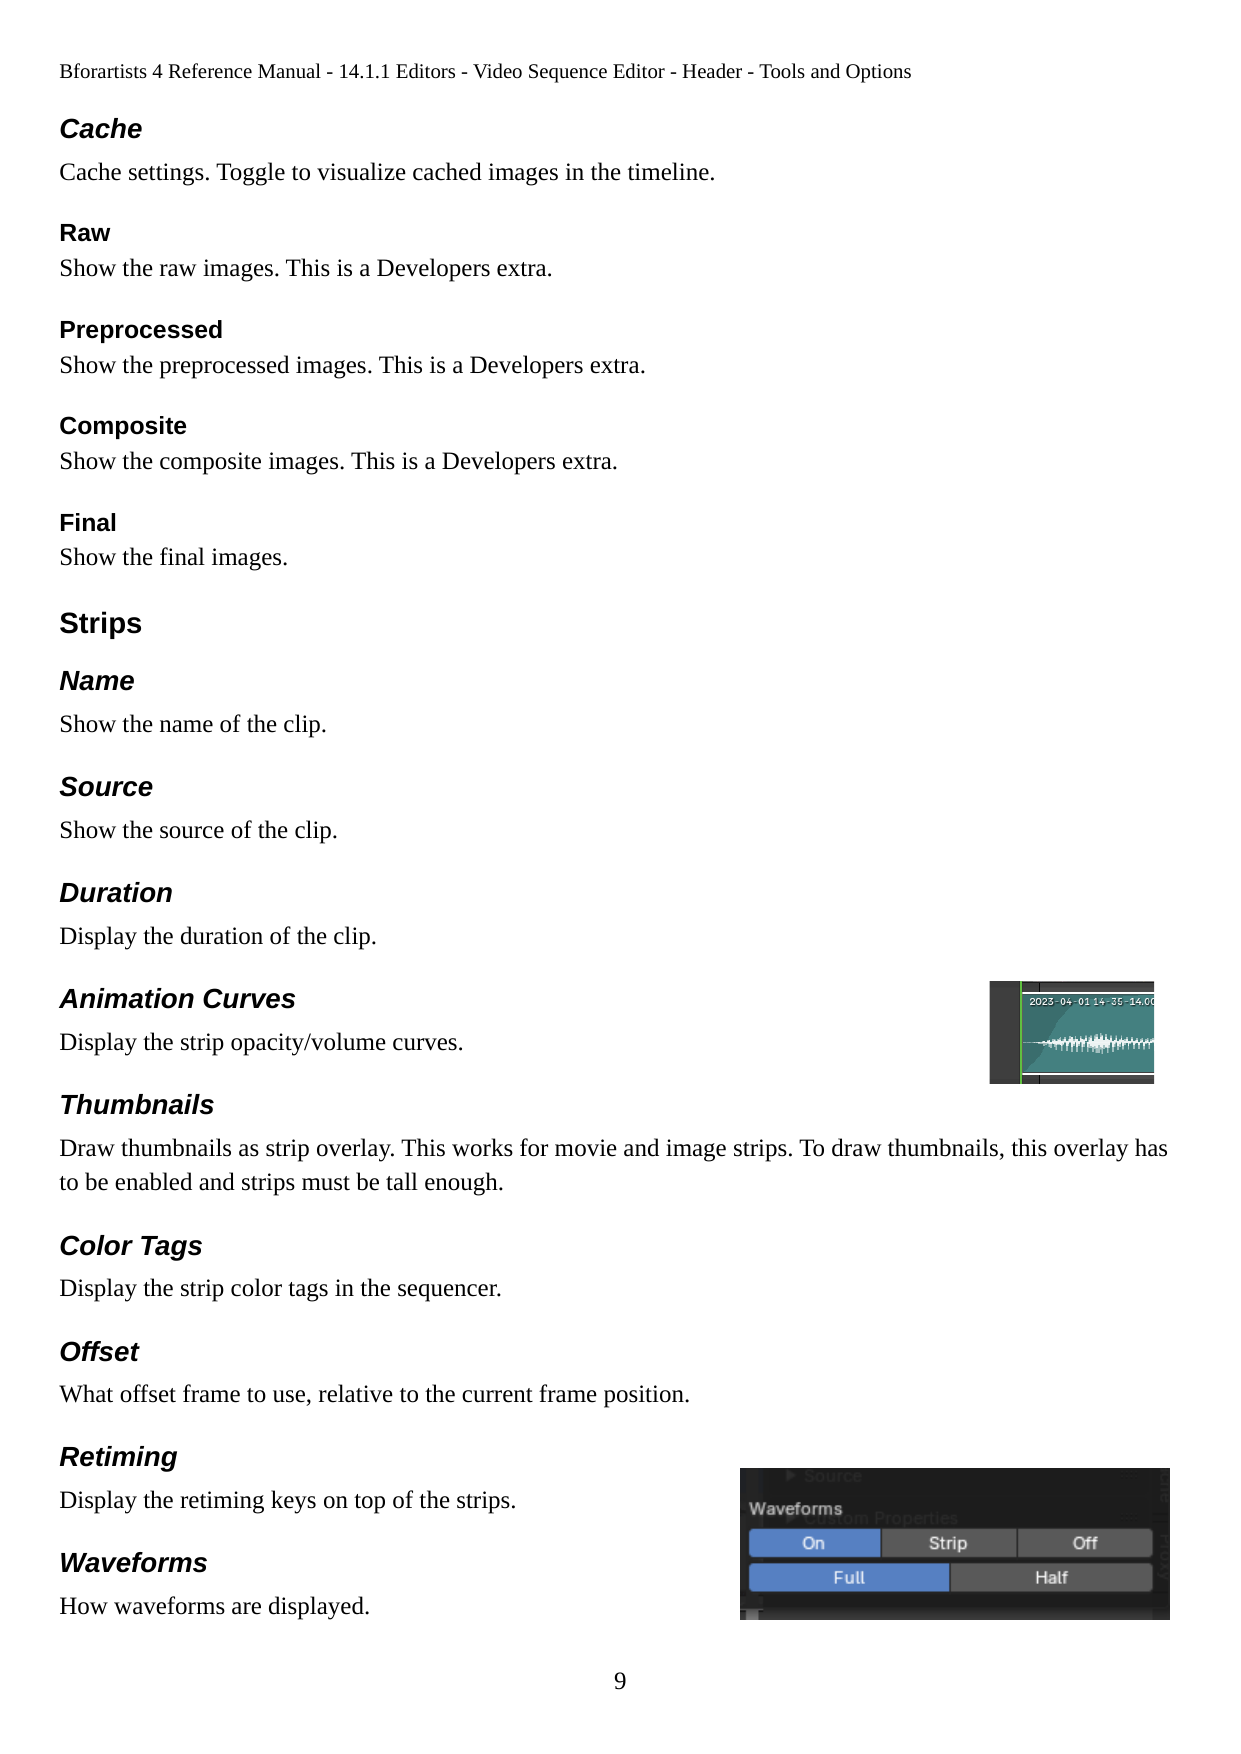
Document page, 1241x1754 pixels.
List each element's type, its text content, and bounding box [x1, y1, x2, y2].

text What offset frame to use, relative to the current frame position. [59, 1379, 1181, 1408]
subtitle Raw [59, 218, 1181, 247]
subtitle Name [59, 665, 1181, 697]
subtitle Source [59, 771, 1181, 803]
text Display the retiming keys on top of the strips. [59, 1485, 740, 1514]
subtitle Thumbnails [59, 1088, 1181, 1120]
subtitle Composite [59, 411, 1181, 440]
picture [989, 981, 1155, 1084]
subtitle Preprocessed [59, 315, 1181, 343]
text Cache settings. Toggle to visualize cached images in the timeline. [59, 157, 1181, 186]
subtitle [1155, 983, 1181, 1014]
subtitle Animation Curves [59, 983, 989, 1014]
subtitle Cache [59, 113, 1181, 144]
text Draw thumbnails as strip overlay. This works for movie and image strips. To draw thumbnails, this overlay has to be enabled and strips must be tall enough. [59, 1133, 1181, 1196]
subtitle Offset [59, 1335, 1181, 1367]
text Show the final images. [59, 542, 1181, 571]
text Show the name of the clip. [59, 709, 1181, 738]
text Show the preprocessed images. This is a Developers extra. [59, 350, 1181, 378]
subtitle Strips [59, 606, 1181, 640]
text Show the composite images. This is a Developers extra. [59, 446, 1181, 475]
text Display the duration of the clip. [59, 921, 1181, 950]
text Display the strip opacity/volume curves. [59, 1027, 989, 1056]
text How waveforms are displayed. [59, 1591, 740, 1620]
text Display the strip color tags in the sequencer. [59, 1273, 1181, 1302]
subtitle Retiming [59, 1441, 1181, 1473]
subtitle Waveforms [59, 1547, 740, 1579]
subtitle Final [59, 508, 1181, 536]
subtitle Color Tags [59, 1229, 1181, 1261]
picture [740, 1468, 1170, 1620]
subtitle [1170, 1547, 1181, 1579]
text Show the raw images. This is a Developers extra. [59, 253, 1181, 282]
subtitle Duration [59, 877, 1181, 908]
text Show the source of the clip. [59, 815, 1181, 844]
